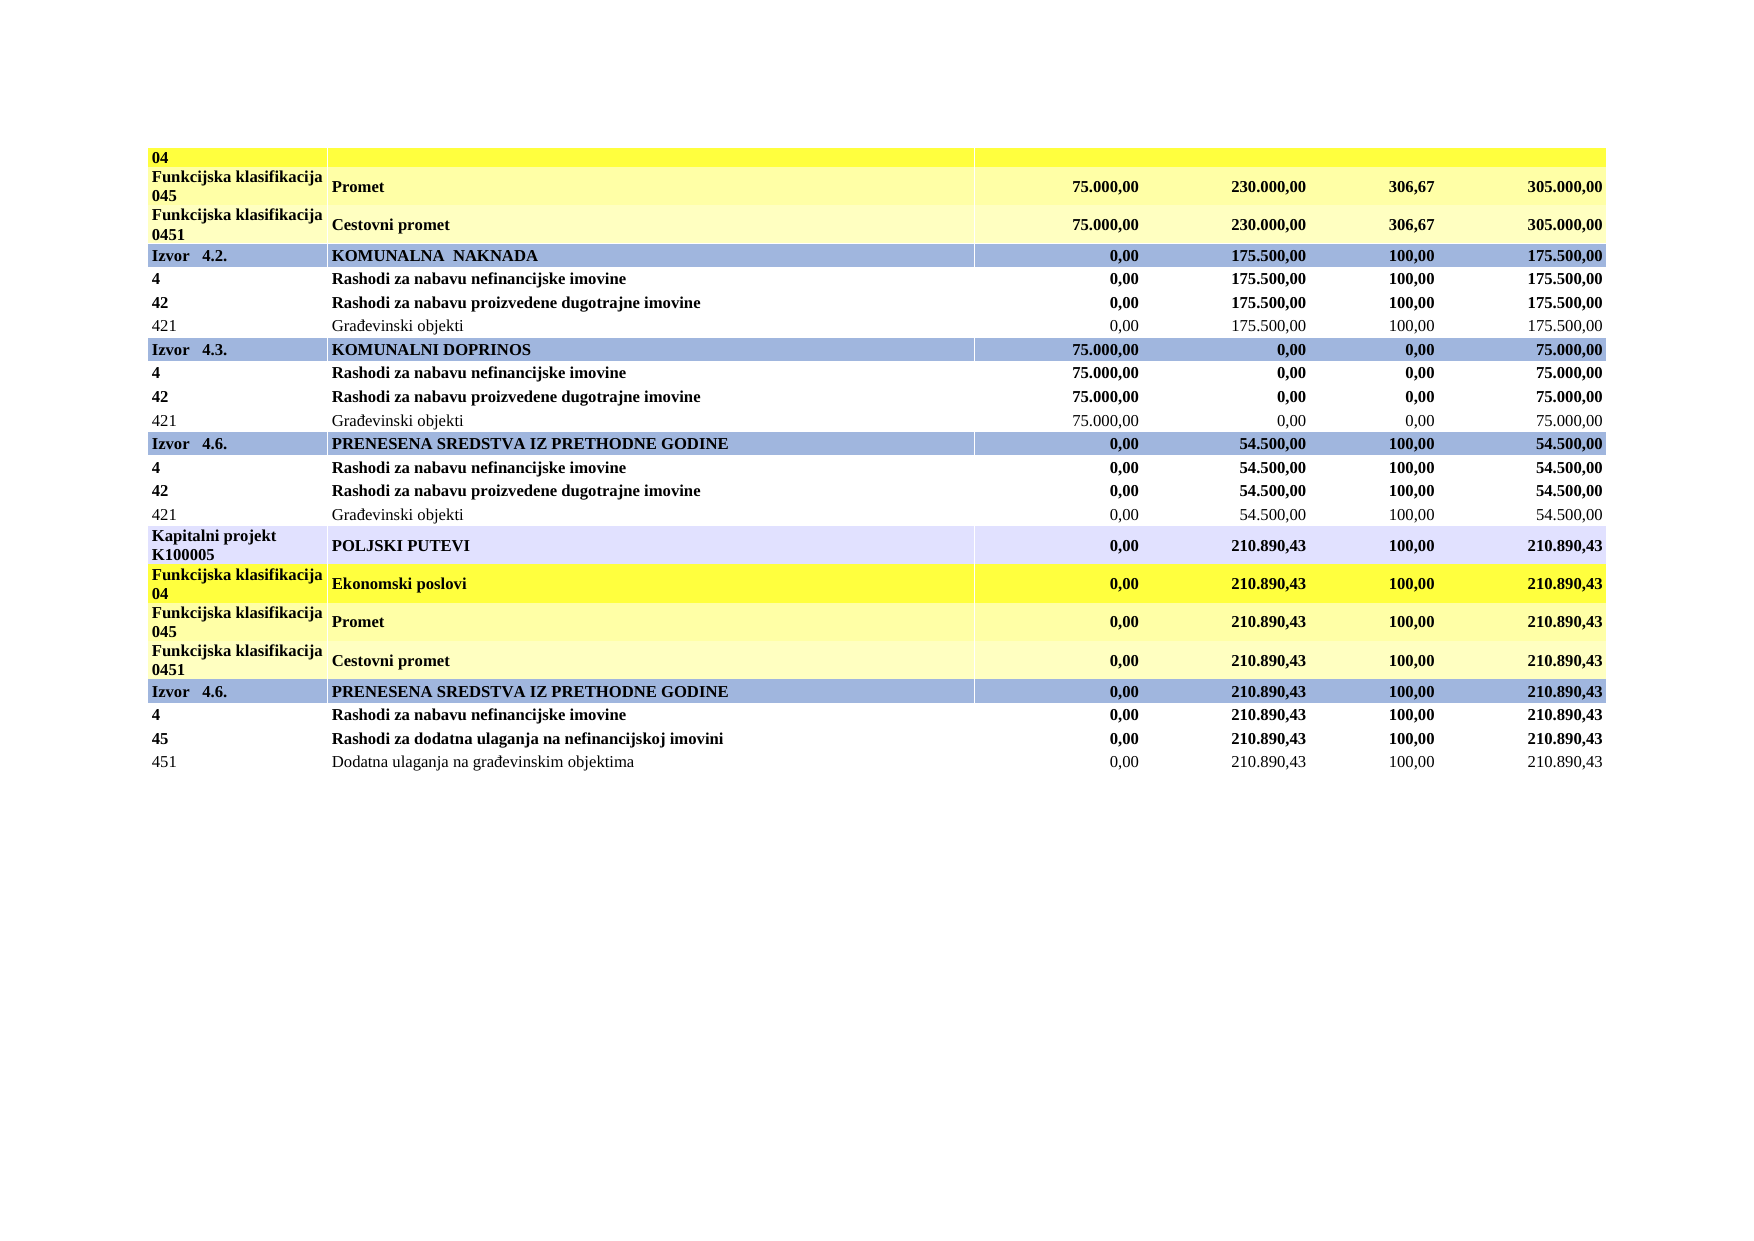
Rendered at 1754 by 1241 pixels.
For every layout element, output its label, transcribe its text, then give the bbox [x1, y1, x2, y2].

table_cell 210.890,43 [1438, 726, 1606, 750]
table_cell 210.890,43 [1438, 526, 1606, 564]
table_cell 100,00 [1310, 244, 1438, 267]
table_cell 75.000,00 [1438, 408, 1606, 432]
table_cell Rashodi za nabavu nefinancijske imovine [328, 267, 974, 291]
table_cell 421 [148, 408, 327, 432]
table_cell Rashodi za dodatna ulaganja na nefinancijskoj imovini [328, 726, 974, 750]
table_cell 0,00 [975, 503, 1143, 526]
table_cell [1438, 148, 1606, 167]
table_cell 0,00 [975, 603, 1143, 641]
table_cell 175.500,00 [1143, 244, 1310, 267]
table_cell 0,00 [1310, 385, 1438, 408]
table_cell 0,00 [975, 641, 1143, 679]
table_cell 210.890,43 [1143, 726, 1310, 750]
table_cell Funkcijska klasifikacija 0451 [148, 641, 327, 679]
table_cell Cestovni promet [328, 205, 974, 243]
table_cell Rashodi za nabavu proizvedene dugotrajne imovine [328, 385, 974, 408]
table_cell 0,00 [1310, 338, 1438, 361]
table_cell 4 [148, 455, 327, 479]
table_cell 306,67 [1310, 205, 1438, 243]
table_cell 0,00 [975, 526, 1143, 564]
table_cell Građevinski objekti [328, 503, 974, 526]
table_cell 75.000,00 [975, 385, 1143, 408]
table_cell 75.000,00 [975, 167, 1143, 205]
table_cell 4 [148, 361, 327, 385]
table_cell 04 [148, 148, 327, 167]
table_cell 0,00 [1143, 408, 1310, 432]
table_cell 0,00 [975, 314, 1143, 338]
table_cell Rashodi za nabavu nefinancijske imovine [328, 455, 974, 479]
table_cell 100,00 [1310, 703, 1438, 726]
table_cell 306,67 [1310, 167, 1438, 205]
table_cell 210.890,43 [1143, 750, 1310, 773]
table_cell PRENESENA SREDSTVA IZ PRETHODNE GODINE [328, 679, 974, 703]
table_cell 54.500,00 [1143, 503, 1310, 526]
table_cell 100,00 [1310, 291, 1438, 314]
table_cell 4 [148, 267, 327, 291]
table_cell Rashodi za nabavu nefinancijske imovine [328, 703, 974, 726]
table_cell 0,00 [975, 564, 1143, 603]
table_cell 210.890,43 [1143, 564, 1310, 603]
table_cell 100,00 [1310, 564, 1438, 603]
table_cell 0,00 [975, 267, 1143, 291]
table_cell [975, 148, 1143, 167]
table_cell 100,00 [1310, 503, 1438, 526]
table_cell Građevinski objekti [328, 314, 974, 338]
table_cell 175.500,00 [1143, 314, 1310, 338]
table_cell 54.500,00 [1438, 455, 1606, 479]
table_cell 54.500,00 [1143, 479, 1310, 502]
table_cell 100,00 [1310, 641, 1438, 679]
table_cell KOMUNALNA NAKNADA [328, 244, 974, 267]
table_cell PRENESENA SREDSTVA IZ PRETHODNE GODINE [328, 432, 974, 455]
table_cell 175.500,00 [1438, 291, 1606, 314]
table_cell 100,00 [1310, 726, 1438, 750]
table_cell 210.890,43 [1438, 603, 1606, 641]
table_cell 175.500,00 [1143, 267, 1310, 291]
table_cell 75.000,00 [975, 205, 1143, 243]
table_cell 210.890,43 [1143, 526, 1310, 564]
table_cell 0,00 [1310, 361, 1438, 385]
table_cell 210.890,43 [1438, 703, 1606, 726]
table_cell [1143, 148, 1310, 167]
table_cell 0,00 [975, 479, 1143, 502]
table_cell KOMUNALNI DOPRINOS [328, 338, 974, 361]
table_cell 54.500,00 [1143, 432, 1310, 455]
table_cell Izvor 4.6. [148, 679, 327, 703]
table_cell 100,00 [1310, 432, 1438, 455]
table_cell Dodatna ulaganja na građevinskim objektima [328, 750, 974, 773]
table_cell Funkcijska klasifikacija 045 [148, 167, 327, 205]
table_cell 4 [148, 703, 327, 726]
table_cell Funkcijska klasifikacija 045 [148, 603, 327, 641]
table_cell 0,00 [975, 703, 1143, 726]
table_cell Funkcijska klasifikacija 0451 [148, 205, 327, 243]
table_cell 100,00 [1310, 679, 1438, 703]
table_cell 54.500,00 [1438, 432, 1606, 455]
table_cell 42 [148, 291, 327, 314]
table_cell 175.500,00 [1438, 267, 1606, 291]
table_cell 100,00 [1310, 526, 1438, 564]
table_cell 42 [148, 479, 327, 502]
table_cell 100,00 [1310, 455, 1438, 479]
table_cell Promet [328, 167, 974, 205]
table_cell 175.500,00 [1438, 244, 1606, 267]
table_cell 75.000,00 [1438, 385, 1606, 408]
table_cell 210.890,43 [1143, 641, 1310, 679]
table_cell 210.890,43 [1438, 750, 1606, 773]
table_cell Izvor 4.6. [148, 432, 327, 455]
table_cell 100,00 [1310, 603, 1438, 641]
table_cell 0,00 [975, 291, 1143, 314]
table_cell Rashodi za nabavu proizvedene dugotrajne imovine [328, 291, 974, 314]
table_cell Promet [328, 603, 974, 641]
table_cell Građevinski objekti [328, 408, 974, 432]
table_cell 54.500,00 [1143, 455, 1310, 479]
table_cell 0,00 [1310, 408, 1438, 432]
table_cell 230.000,00 [1143, 167, 1310, 205]
table_cell 100,00 [1310, 479, 1438, 502]
table_cell 210.890,43 [1143, 679, 1310, 703]
table_cell 210.890,43 [1438, 564, 1606, 603]
table_cell 75.000,00 [975, 338, 1143, 361]
table_cell 421 [148, 314, 327, 338]
table_cell Rashodi za nabavu nefinancijske imovine [328, 361, 974, 385]
table_cell 210.890,43 [1438, 679, 1606, 703]
table_cell Izvor 4.2. [148, 244, 327, 267]
table_cell 75.000,00 [975, 361, 1143, 385]
table_cell 210.890,43 [1143, 603, 1310, 641]
table_cell 0,00 [1143, 361, 1310, 385]
table_cell 100,00 [1310, 750, 1438, 773]
table_cell 175.500,00 [1143, 291, 1310, 314]
table_cell 0,00 [975, 244, 1143, 267]
table_cell 0,00 [975, 679, 1143, 703]
table_cell 305.000,00 [1438, 205, 1606, 243]
table_cell 451 [148, 750, 327, 773]
table_cell 45 [148, 726, 327, 750]
table_cell 0,00 [975, 750, 1143, 773]
table_cell 54.500,00 [1438, 479, 1606, 502]
table_cell 210.890,43 [1143, 703, 1310, 726]
table_cell 100,00 [1310, 314, 1438, 338]
table_cell [1310, 148, 1438, 167]
table_cell Izvor 4.3. [148, 338, 327, 361]
table_cell 0,00 [975, 726, 1143, 750]
table_cell Cestovni promet [328, 641, 974, 679]
table_cell Kapitalni projekt K100005 [148, 526, 327, 564]
table_cell Rashodi za nabavu proizvedene dugotrajne imovine [328, 479, 974, 502]
table_cell 75.000,00 [1438, 361, 1606, 385]
table_cell 0,00 [1143, 338, 1310, 361]
table_cell 54.500,00 [1438, 503, 1606, 526]
table_cell Ekonomski poslovi [328, 564, 974, 603]
table_cell Funkcijska klasifikacija 04 [148, 564, 327, 603]
table_cell 175.500,00 [1438, 314, 1606, 338]
table_cell 230.000,00 [1143, 205, 1310, 243]
table_cell 100,00 [1310, 267, 1438, 291]
table_cell [328, 148, 974, 167]
table_cell 75.000,00 [1438, 338, 1606, 361]
table_cell 42 [148, 385, 327, 408]
table_cell 421 [148, 503, 327, 526]
table_cell 210.890,43 [1438, 641, 1606, 679]
table_cell 0,00 [975, 455, 1143, 479]
table_cell 0,00 [975, 432, 1143, 455]
table_cell POLJSKI PUTEVI [328, 526, 974, 564]
table_cell 0,00 [1143, 385, 1310, 408]
table_cell 305.000,00 [1438, 167, 1606, 205]
table_cell 75.000,00 [975, 408, 1143, 432]
